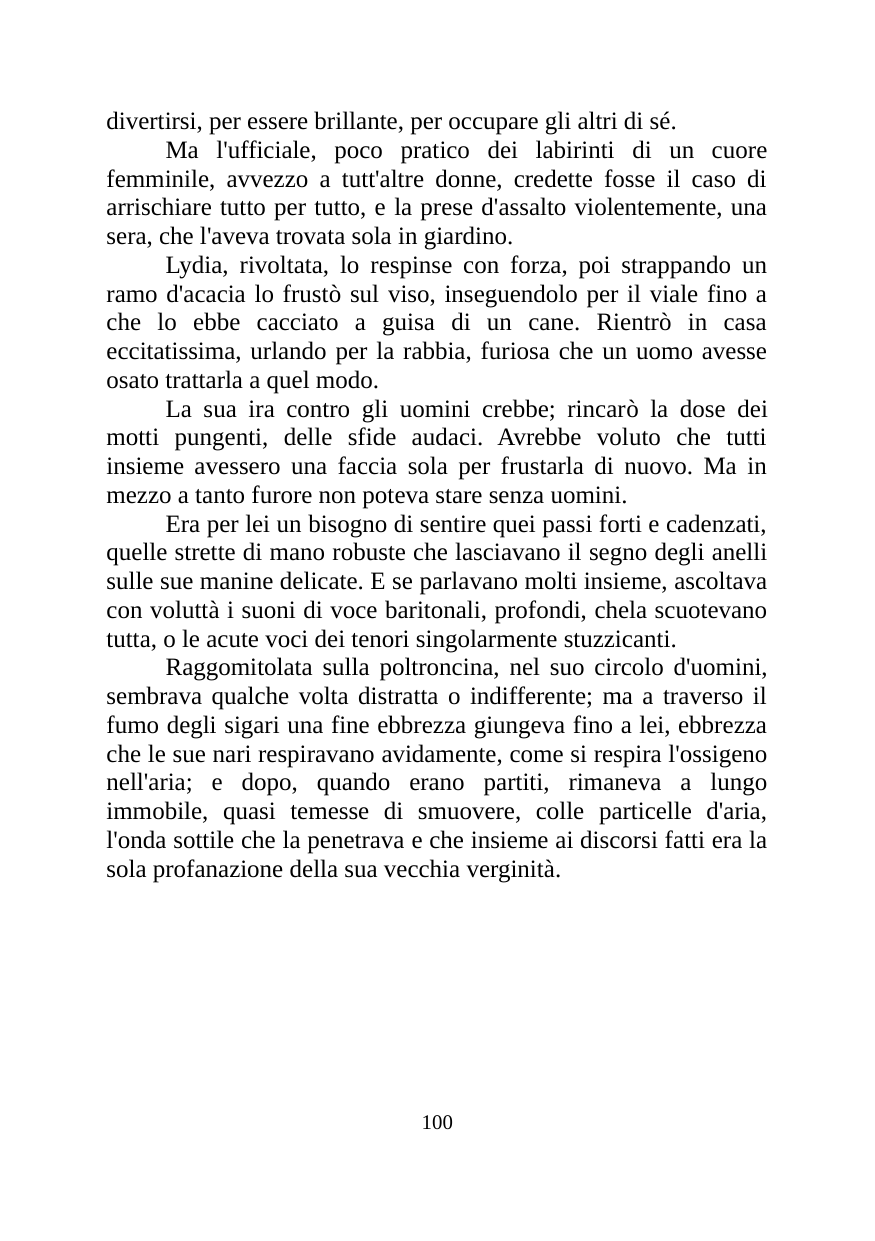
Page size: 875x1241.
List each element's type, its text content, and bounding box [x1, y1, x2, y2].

text La sua ira contro gli uomini crebbe; rincarò la dose dei motti pungenti, delle sfide audaci. Avrebbe voluto che tutti insieme avessero una faccia sola per frustarla di nuovo. Ma in mezzo a tanto furore non poteva stare senza uomini. [106, 394, 768, 509]
text Raggomitolata sulla poltroncina, nel suo circolo d'uomini, sembrava qualche volta distratta o indifferente; ma a traverso il fumo degli sigari una fine ebbrezza giungeva fino a lei, ebbrezza che le sue nari respiravano avidamente, come si respira l'ossigeno nell'aria; e dopo, quando erano partiti, rimaneva a lungo immobile, quasi temesse di smuovere, colle particelle d'aria, l'onda sottile che la penetrava e che insieme ai discorsi fatti era la sola profanazione della sua vecchia verginità. [106, 652, 768, 882]
text Ma l'ufficiale, poco pratico dei labirinti di un cuore femminile, avvezzo a tutt'altre donne, credette fosse il caso di arrischiare tutto per tutto, e la prese d'assalto violentemente, una sera, che l'aveva trovata sola in giardino. [106, 135, 768, 250]
text Lydia, rivoltata, lo respinse con forza, poi strappando un ramo d'acacia lo frustò sul viso, inseguendolo per il viale fino a che lo ebbe cacciato a guisa di un cane. Rientrò in casa eccitatissima, urlando per la rabbia, furiosa che un uomo avesse osato trattarla a quel modo. [106, 250, 768, 394]
text Era per lei un bisogno di sentire quei passi forti e cadenzati, quelle strette di mano robuste che lasciavano il segno degli anelli sulle sue manine delicate. E se parlavano molti insieme, ascoltava con voluttà i suoni di voce baritonali, profondi, chela scuotevano tutta, o le acute voci dei tenori singolarmente stuzzicanti. [106, 509, 768, 652]
text divertirsi, per essere brillante, per occupare gli altri di sé. [106, 106, 768, 135]
